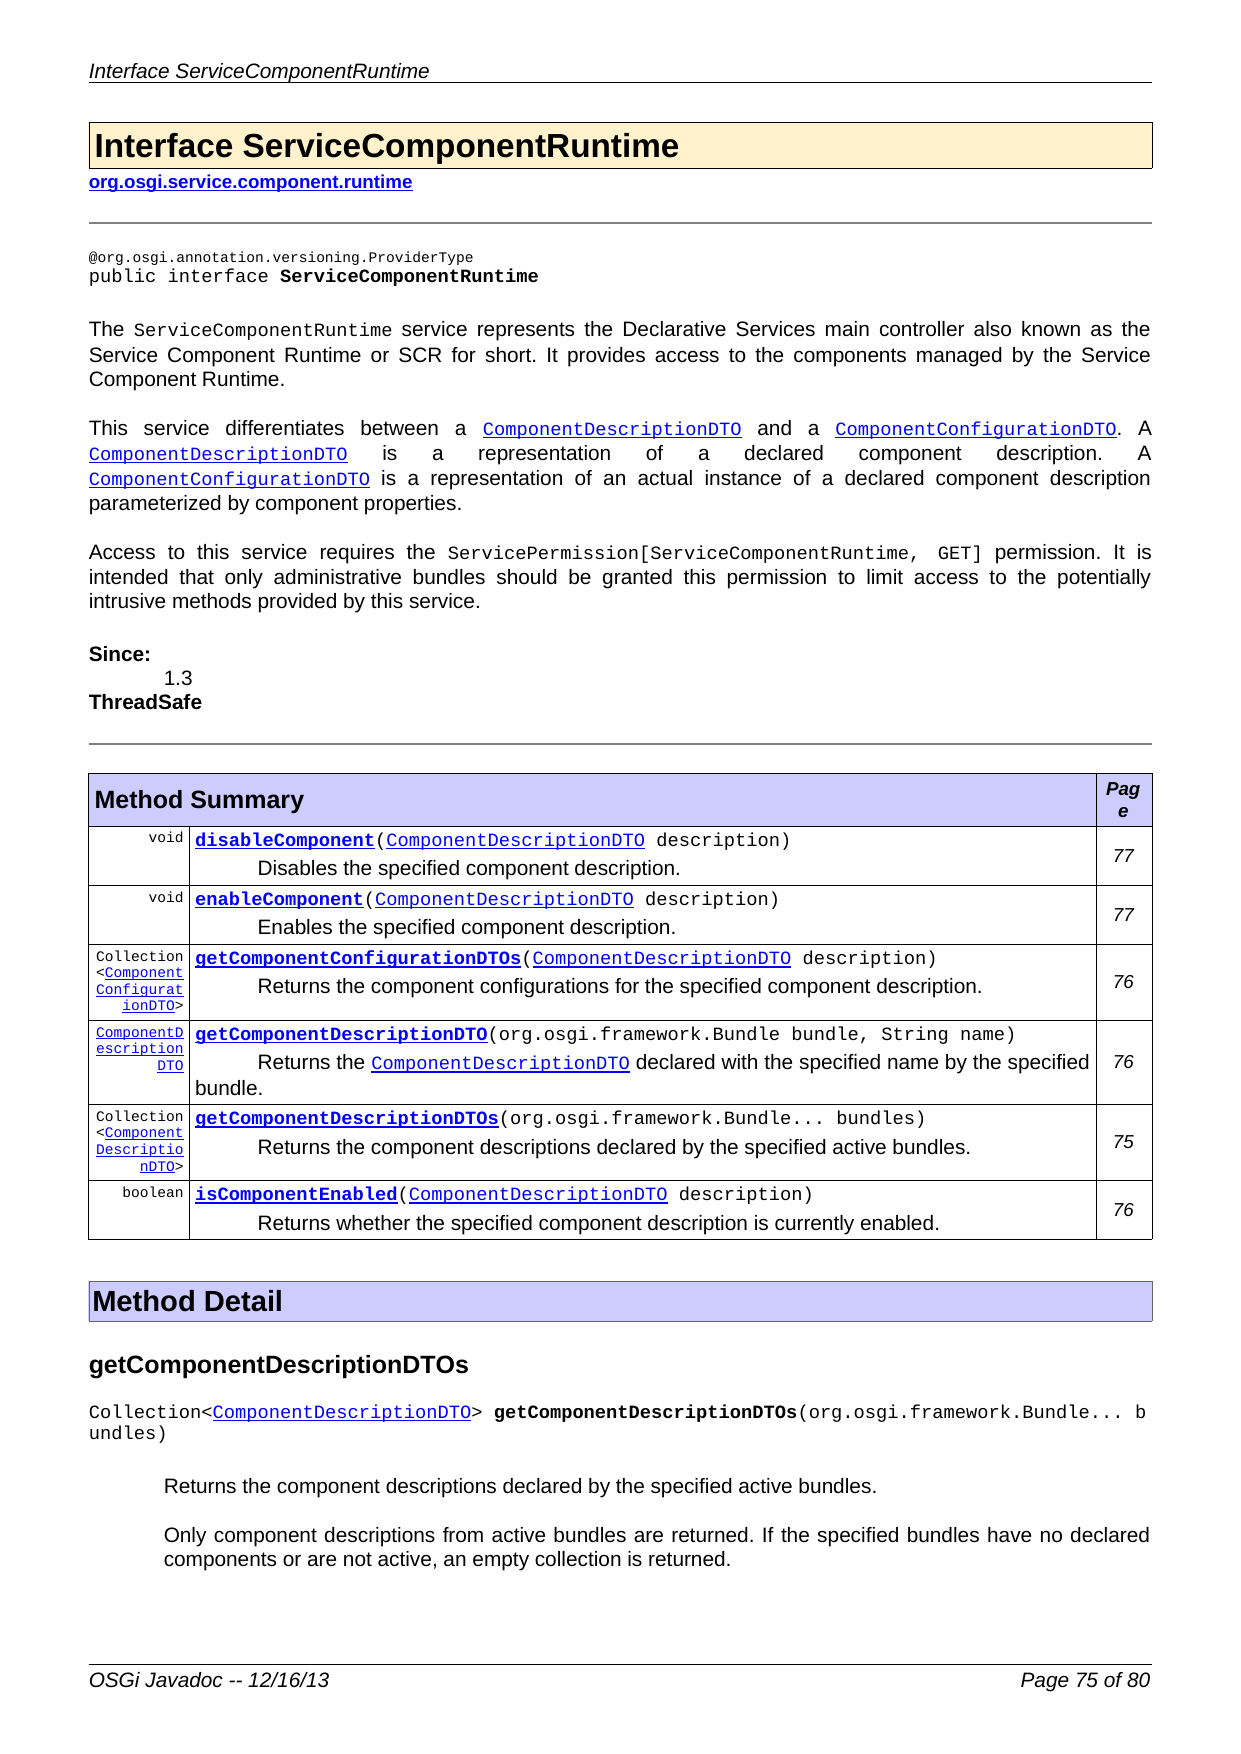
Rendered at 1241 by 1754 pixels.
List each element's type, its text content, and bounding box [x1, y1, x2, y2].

text Only component descriptions from active bundles are returned. If the specified bundles have no declared components or are not active, an empty collection is returned. [163, 1523, 1152, 1571]
table_cell enableComponent(ComponentDescriptionDTO description) Enables the specified component description. [190, 886, 1096, 944]
table_cell void [89, 886, 189, 944]
table_cell Collection<ComponentDescriptionDTO> [89, 1105, 189, 1180]
text Returns the component descriptions declared by the specified active bundles. [163, 1474, 1152, 1498]
table_cell isComponentEnabled(ComponentDescriptionDTO description) Returns whether the specified component description is currently enabled. [190, 1181, 1096, 1239]
text Collection<ComponentDescriptionDTO> getComponentDescriptionDTOs(org.osgi.framework.Bundle... bundles) [88, 1403, 1152, 1445]
table_cell 78 [1097, 827, 1152, 885]
table_cell 77 [1097, 1021, 1152, 1104]
table_cell getComponentDescriptionDTOs(org.osgi.framework.Bundle... bundles) Returns the component descriptions declared by the specified active bundles. [190, 1105, 1096, 1180]
table_cell getComponentDescriptionDTO(org.osgi.framework.Bundle bundle, String name) Returns the ComponentDescriptionDTO declared with the specified name by the specified bundle. [190, 1021, 1096, 1104]
table_cell 76 [1097, 1105, 1152, 1180]
table_cell ComponentDescriptionDTO [89, 1021, 189, 1104]
text The ServiceComponentRuntime service represents the Declarative Services main controller also known as the Service Component Runtime or SCR for short. It provides access to the components managed by the Service Component Runtime. [88, 317, 1152, 390]
table_cell 77 [1097, 886, 1152, 944]
table_cell 77 [1097, 945, 1152, 1020]
table_header Page [1097, 774, 1152, 826]
text org.osgi.service.component.runtime [88, 171, 1152, 193]
table_cell void [89, 827, 189, 885]
text ThreadSafe [88, 690, 1152, 714]
subtitle getComponentDescriptionDTOs [88, 1350, 1152, 1378]
table_cell boolean [89, 1181, 189, 1239]
subtitle Interface ServiceComponentRuntime [90, 123, 1152, 168]
text @org.osgi.annotation.versioning.ProviderType public interface ServiceComponentRuntime [88, 250, 1152, 288]
table_cell getComponentConfigurationDTOs(ComponentDescriptionDTO description) Returns the component configurations for the specified component description. [190, 945, 1096, 1020]
table_header Method Summary [89, 774, 1096, 826]
subtitle Method Detail [90, 1282, 1152, 1321]
table_cell Collection<ComponentConfigurationDTO> [89, 945, 189, 1020]
text This service differentiates between a ComponentDescriptionDTO and a ComponentConfigurationDTO. A ComponentDescriptionDTO is a representation of a declared component description. A ComponentConfigurationDTO is a representation of an actual instance of a declared component description parameterized by component properties. [88, 415, 1152, 515]
table_cell disableComponent(ComponentDescriptionDTO description) Disables the specified component description. [190, 827, 1096, 885]
table_cell 77 [1097, 1181, 1152, 1239]
text Since: [88, 642, 1152, 666]
text Access to this service requires the ServicePermission[ServiceComponentRuntime, GET] permission. It is intended that only administrative bundles should be granted this permission to limit access to the potentially intrusive methods provided by this service. [88, 540, 1152, 613]
text 1.3 [163, 666, 1152, 690]
